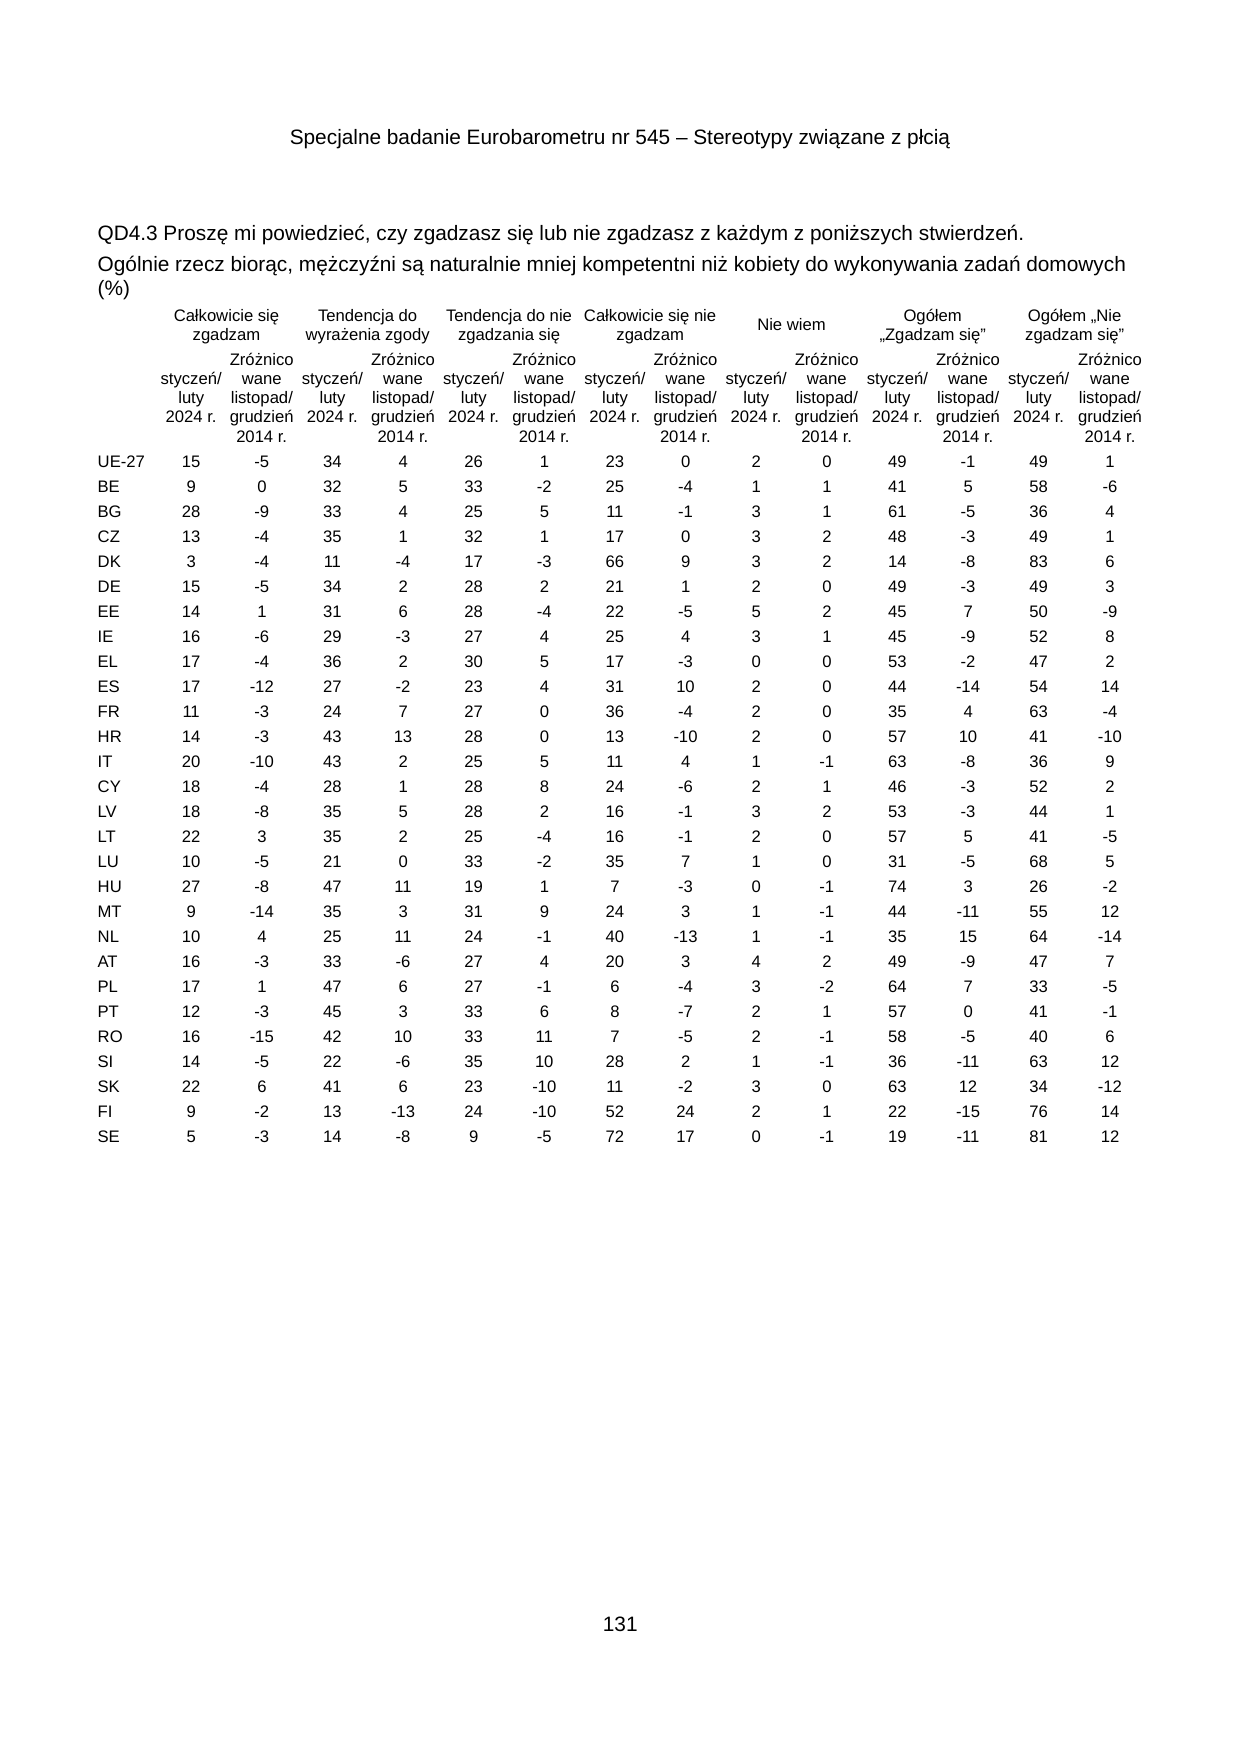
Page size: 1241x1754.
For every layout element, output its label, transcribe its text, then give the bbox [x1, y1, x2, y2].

table_cell IT [95, 749, 156, 773]
table_cell Zróżnicowane listopad/grudzień 2014 r. [226, 347, 297, 448]
table_cell 0 [791, 449, 862, 473]
table_cell -11 [933, 899, 1003, 923]
table_cell 17 [579, 524, 650, 548]
table_cell 9 [509, 899, 579, 923]
table_cell 23 [438, 674, 509, 698]
table_cell 35 [297, 799, 367, 823]
table_cell -3 [933, 774, 1003, 798]
table_cell 40 [1003, 1024, 1074, 1048]
table_cell 0 [791, 649, 862, 673]
table_cell 4 [650, 749, 721, 773]
table_cell -8 [226, 874, 297, 898]
table_cell -4 [226, 649, 297, 673]
table_cell ES [95, 674, 156, 698]
table_cell EL [95, 649, 156, 673]
table_cell 50 [1003, 599, 1074, 623]
table_cell -5 [1074, 974, 1146, 998]
table_cell -3 [650, 649, 721, 673]
table_cell 7 [579, 1024, 650, 1048]
table_cell -1 [650, 799, 721, 823]
table_cell 5 [368, 799, 438, 823]
table_cell 0 [509, 699, 579, 723]
table_cell DK [95, 549, 156, 573]
table_cell 41 [1003, 824, 1074, 848]
table_cell -10 [650, 724, 721, 748]
table_cell -1 [791, 749, 862, 773]
table_cell 49 [862, 449, 932, 473]
table_cell -14 [933, 674, 1003, 698]
table_cell styczeń/luty 2024 r. [297, 347, 367, 448]
table_cell 32 [297, 474, 367, 498]
table_cell 32 [438, 524, 509, 548]
table_cell LV [95, 799, 156, 823]
table_cell 23 [579, 449, 650, 473]
table_cell 3 [721, 524, 791, 548]
table_cell Zróżnicowane listopad/grudzień 2014 r. [650, 347, 721, 448]
table_cell -11 [933, 1049, 1003, 1073]
table_cell DE [95, 574, 156, 598]
table_cell 2 [791, 524, 862, 548]
table_cell 49 [1003, 524, 1074, 548]
table_cell 2 [650, 1049, 721, 1073]
table_cell 31 [862, 849, 932, 873]
table_cell 57 [862, 724, 932, 748]
table_cell 33 [1003, 974, 1074, 998]
table_cell EE [95, 599, 156, 623]
table_cell 25 [438, 499, 509, 523]
table_cell 1 [721, 924, 791, 948]
table_cell styczeń/luty 2024 r. [438, 347, 509, 448]
table_cell 9 [650, 549, 721, 573]
table_cell 6 [368, 1074, 438, 1098]
table_cell 2 [368, 649, 438, 673]
table_cell Zróżnicowane listopad/grudzień 2014 r. [933, 347, 1003, 448]
table_cell 8 [579, 999, 650, 1023]
table_cell -4 [1074, 699, 1146, 723]
table_cell 0 [791, 824, 862, 848]
table_cell -1 [791, 1124, 862, 1148]
table_cell -3 [226, 1124, 297, 1148]
table_cell -5 [933, 499, 1003, 523]
table_cell -5 [650, 1024, 721, 1048]
table_cell 23 [438, 1074, 509, 1098]
table_cell 3 [721, 549, 791, 573]
table_cell -8 [933, 549, 1003, 573]
table_cell 36 [579, 699, 650, 723]
table_cell -1 [650, 824, 721, 848]
table_cell 1 [791, 624, 862, 648]
table_cell -14 [226, 899, 297, 923]
table_cell UE-27 [95, 449, 156, 473]
table_cell 0 [368, 849, 438, 873]
table_cell 28 [156, 499, 226, 523]
table_cell 0 [933, 999, 1003, 1023]
table_cell 3 [721, 1074, 791, 1098]
table_cell 5 [156, 1124, 226, 1148]
table_cell 22 [297, 1049, 367, 1073]
table_cell 5 [721, 599, 791, 623]
table_cell 41 [1003, 724, 1074, 748]
table_cell 43 [297, 724, 367, 748]
table_cell 13 [579, 724, 650, 748]
table_cell 21 [297, 849, 367, 873]
table_cell FI [95, 1099, 156, 1123]
table_cell -14 [1074, 924, 1146, 948]
table_cell 41 [297, 1074, 367, 1098]
table_cell 6 [226, 1074, 297, 1098]
table_cell 63 [1003, 1049, 1074, 1073]
table_cell LU [95, 849, 156, 873]
table_cell -1 [791, 874, 862, 898]
table_cell 22 [156, 824, 226, 848]
table_cell 2 [791, 799, 862, 823]
table_cell styczeń/luty 2024 r. [862, 347, 932, 448]
table_cell 14 [1074, 1099, 1146, 1123]
table_cell 9 [156, 1099, 226, 1123]
table_cell 33 [438, 999, 509, 1023]
table_cell 1 [721, 749, 791, 773]
table_cell 14 [156, 599, 226, 623]
table_cell 9 [438, 1124, 509, 1148]
table_cell styczeń/luty 2024 r. [1003, 347, 1074, 448]
table_cell 46 [862, 774, 932, 798]
table_cell 4 [226, 924, 297, 948]
table_cell 13 [156, 524, 226, 548]
table_cell 3 [721, 624, 791, 648]
table_cell 20 [579, 949, 650, 973]
table_cell 2 [721, 699, 791, 723]
table_cell -15 [226, 1024, 297, 1048]
table_cell 4 [509, 949, 579, 973]
table_cell -1 [1074, 999, 1146, 1023]
table_cell 2 [509, 799, 579, 823]
table_cell CY [95, 774, 156, 798]
table_cell 41 [1003, 999, 1074, 1023]
table_cell styczeń/luty 2024 r. [721, 347, 791, 448]
table_cell 2 [509, 574, 579, 598]
table_cell 10 [650, 674, 721, 698]
table_cell 0 [226, 474, 297, 498]
table_cell 35 [438, 1049, 509, 1073]
table_cell 34 [1003, 1074, 1074, 1098]
table_cell 1 [1074, 524, 1146, 548]
table_cell -9 [933, 624, 1003, 648]
table_cell 4 [368, 499, 438, 523]
table_cell 7 [1074, 949, 1146, 973]
table_cell 5 [509, 499, 579, 523]
table_cell 33 [438, 849, 509, 873]
table_cell 7 [933, 599, 1003, 623]
table_cell Zróżnicowane listopad/grudzień 2014 r. [509, 347, 579, 448]
table_cell -4 [226, 549, 297, 573]
table_cell 17 [650, 1124, 721, 1148]
table_cell 25 [297, 924, 367, 948]
table_cell -4 [368, 549, 438, 573]
table_cell 8 [1074, 624, 1146, 648]
table_cell 5 [509, 749, 579, 773]
table_cell -2 [791, 974, 862, 998]
table_cell 27 [156, 874, 226, 898]
table_cell -2 [509, 474, 579, 498]
table_cell 27 [438, 974, 509, 998]
table_cell 2 [791, 949, 862, 973]
table_cell 72 [579, 1124, 650, 1148]
table_cell -1 [791, 1024, 862, 1048]
table_cell 1 [509, 524, 579, 548]
table_cell NL [95, 924, 156, 948]
table_cell 3 [368, 899, 438, 923]
table_cell 74 [862, 874, 932, 898]
table_cell 2 [368, 824, 438, 848]
table_cell -1 [791, 924, 862, 948]
table_cell -8 [368, 1124, 438, 1148]
table_cell 12 [156, 999, 226, 1023]
table_cell 10 [156, 924, 226, 948]
table_cell 9 [1074, 749, 1146, 773]
table_cell 3 [226, 824, 297, 848]
table_cell 17 [156, 649, 226, 673]
table_cell 5 [933, 474, 1003, 498]
table_cell 12 [1074, 899, 1146, 923]
table_cell BG [95, 499, 156, 523]
table_cell 5 [368, 474, 438, 498]
table_cell -1 [933, 449, 1003, 473]
table_cell 1 [791, 499, 862, 523]
table_cell 63 [1003, 699, 1074, 723]
table_cell 58 [862, 1024, 932, 1048]
table_cell 16 [156, 1024, 226, 1048]
table_cell 17 [156, 674, 226, 698]
table_cell PL [95, 974, 156, 998]
table_cell -4 [650, 474, 721, 498]
table_cell Ogólnie rzecz biorąc, mężczyźni są naturalnie mniej kompetentni niż kobiety do wykonywania zadań domowych (%) [95, 249, 1146, 303]
table_cell 6 [509, 999, 579, 1023]
table_cell Nie wiem [721, 303, 862, 347]
table_cell styczeń/luty 2024 r. [156, 347, 226, 448]
table_cell 35 [862, 699, 932, 723]
table_cell 22 [579, 599, 650, 623]
table_cell 33 [297, 499, 367, 523]
table_cell HU [95, 874, 156, 898]
table_cell -10 [1074, 724, 1146, 748]
table_cell 28 [438, 574, 509, 598]
table_cell SE [95, 1124, 156, 1148]
table_cell -2 [509, 849, 579, 873]
table_cell 8 [509, 774, 579, 798]
table_cell 24 [438, 924, 509, 948]
table_cell 10 [156, 849, 226, 873]
table_cell 27 [438, 699, 509, 723]
table_cell -2 [650, 1074, 721, 1098]
table_cell SI [95, 1049, 156, 1073]
table_cell 1 [721, 849, 791, 873]
table_cell 52 [1003, 774, 1074, 798]
table_cell -9 [933, 949, 1003, 973]
table_cell 10 [509, 1049, 579, 1073]
table_cell 11 [579, 1074, 650, 1098]
table_cell 21 [579, 574, 650, 598]
table_cell 33 [438, 1024, 509, 1048]
table_cell 25 [438, 824, 509, 848]
table_cell Całkowicie się nie zgadzam [579, 303, 721, 347]
table_cell 0 [721, 1124, 791, 1148]
table_cell 11 [297, 549, 367, 573]
table_cell 6 [1074, 549, 1146, 573]
table_cell 1 [650, 574, 721, 598]
table_cell -10 [226, 749, 297, 773]
table_cell 49 [862, 949, 932, 973]
table_cell -7 [650, 999, 721, 1023]
table_cell 35 [297, 899, 367, 923]
table_cell -4 [226, 774, 297, 798]
table_cell 35 [579, 849, 650, 873]
table_cell 19 [862, 1124, 932, 1148]
table_cell AT [95, 949, 156, 973]
table_cell 49 [1003, 574, 1074, 598]
table_cell 0 [791, 724, 862, 748]
table_cell 29 [297, 624, 367, 648]
table_cell 36 [1003, 499, 1074, 523]
table_cell 3 [721, 974, 791, 998]
table_cell 3 [721, 499, 791, 523]
table_cell 40 [579, 924, 650, 948]
table_cell styczeń/luty 2024 r. [579, 347, 650, 448]
table_cell 61 [862, 499, 932, 523]
table_cell IE [95, 624, 156, 648]
table_cell 0 [791, 699, 862, 723]
table_cell 19 [438, 874, 509, 898]
table_cell 1 [791, 999, 862, 1023]
table_cell 4 [368, 449, 438, 473]
table_cell 26 [438, 449, 509, 473]
table_cell CZ [95, 524, 156, 548]
table_cell BE [95, 474, 156, 498]
table_cell 25 [579, 474, 650, 498]
table_cell 1 [1074, 449, 1146, 473]
table_cell 36 [862, 1049, 932, 1073]
table_cell 0 [791, 1074, 862, 1098]
table_cell 24 [650, 1099, 721, 1123]
table_cell Ogółem „Nie zgadzam się” [1003, 303, 1146, 347]
table_cell 44 [862, 674, 932, 698]
table_cell Tendencja do wyrażenia zgody [297, 303, 438, 347]
table_cell -2 [368, 674, 438, 698]
table_cell 34 [297, 574, 367, 598]
table_cell 16 [156, 949, 226, 973]
table_cell 9 [156, 899, 226, 923]
table_cell 11 [368, 924, 438, 948]
table_cell 5 [509, 649, 579, 673]
table_cell -3 [933, 524, 1003, 548]
table_cell 47 [1003, 649, 1074, 673]
table_cell 11 [156, 699, 226, 723]
table_cell 1 [368, 524, 438, 548]
table_cell 20 [156, 749, 226, 773]
table_cell 17 [438, 549, 509, 573]
table_cell Zróżnicowane listopad/grudzień 2014 r. [791, 347, 862, 448]
table_cell 57 [862, 824, 932, 848]
table_cell -3 [933, 799, 1003, 823]
table_cell -2 [226, 1099, 297, 1123]
table_cell 1 [509, 449, 579, 473]
table_cell 2 [721, 1024, 791, 1048]
table_cell 7 [933, 974, 1003, 998]
table_cell 0 [650, 449, 721, 473]
table_cell -3 [368, 624, 438, 648]
table_cell 34 [297, 449, 367, 473]
table_cell 0 [721, 874, 791, 898]
table_cell 2 [721, 1099, 791, 1123]
table_cell 2 [368, 749, 438, 773]
table_cell 4 [721, 949, 791, 973]
table_cell FR [95, 699, 156, 723]
table_cell 64 [862, 974, 932, 998]
table_cell 55 [1003, 899, 1074, 923]
table_cell 15 [156, 449, 226, 473]
table_cell 24 [438, 1099, 509, 1123]
table_cell 44 [862, 899, 932, 923]
table_cell 26 [1003, 874, 1074, 898]
table_cell 7 [579, 874, 650, 898]
table_cell 28 [438, 774, 509, 798]
table_cell 2 [721, 774, 791, 798]
table_cell -3 [650, 874, 721, 898]
table_cell MT [95, 899, 156, 923]
table_cell 0 [509, 724, 579, 748]
table_cell -13 [368, 1099, 438, 1123]
table_cell 2 [1074, 649, 1146, 673]
table_cell 18 [156, 774, 226, 798]
table_cell 41 [862, 474, 932, 498]
table_cell 3 [650, 899, 721, 923]
table_cell 0 [791, 574, 862, 598]
table_cell 48 [862, 524, 932, 548]
table_cell 35 [297, 524, 367, 548]
table_cell -3 [933, 574, 1003, 598]
table_cell 3 [933, 874, 1003, 898]
table_cell 16 [579, 799, 650, 823]
table_cell 76 [1003, 1099, 1074, 1123]
table_cell 1 [721, 1049, 791, 1073]
table_cell -1 [791, 1049, 862, 1073]
table_cell -5 [509, 1124, 579, 1148]
table_cell 42 [297, 1024, 367, 1048]
table_cell -5 [226, 1049, 297, 1073]
table_cell 0 [721, 649, 791, 673]
table_cell 2 [721, 674, 791, 698]
table_cell 25 [438, 749, 509, 773]
table_cell -5 [226, 449, 297, 473]
table_cell 14 [1074, 674, 1146, 698]
table_cell 1 [226, 974, 297, 998]
table_cell [95, 303, 156, 347]
table_cell 14 [297, 1124, 367, 1148]
table_cell -9 [1074, 599, 1146, 623]
table_cell PT [95, 999, 156, 1023]
table_cell -10 [509, 1099, 579, 1123]
table_cell 2 [791, 549, 862, 573]
table_cell 49 [862, 574, 932, 598]
table_cell 63 [862, 749, 932, 773]
table_cell 12 [1074, 1124, 1146, 1148]
table_cell 53 [862, 799, 932, 823]
table_cell -8 [226, 799, 297, 823]
table_cell 10 [933, 724, 1003, 748]
table_cell 13 [297, 1099, 367, 1123]
table_cell 3 [156, 549, 226, 573]
table_cell -5 [1074, 824, 1146, 848]
table_cell 25 [579, 624, 650, 648]
table_cell 57 [862, 999, 932, 1023]
table_cell 28 [438, 799, 509, 823]
table_cell 3 [721, 799, 791, 823]
table_cell 58 [1003, 474, 1074, 498]
table_cell -6 [368, 949, 438, 973]
table_cell 22 [156, 1074, 226, 1098]
table_cell Tendencja do nie zgadzania się [438, 303, 579, 347]
table_cell -4 [650, 974, 721, 998]
table_cell 5 [1074, 849, 1146, 873]
table_cell 11 [368, 874, 438, 898]
table_cell -5 [226, 849, 297, 873]
table_cell 3 [368, 999, 438, 1023]
table_cell 2 [721, 824, 791, 848]
table_cell -5 [226, 574, 297, 598]
table_cell 11 [579, 499, 650, 523]
table_cell Zróżnicowane listopad/grudzień 2014 r. [1074, 347, 1146, 448]
table_cell -4 [226, 524, 297, 548]
table_cell Ogółem „Zgadzam się” [862, 303, 1003, 347]
table_cell LT [95, 824, 156, 848]
table_cell 27 [438, 949, 509, 973]
table_cell 18 [156, 799, 226, 823]
table_cell 27 [297, 674, 367, 698]
table_cell 15 [933, 924, 1003, 948]
table_cell HR [95, 724, 156, 748]
table_cell -3 [226, 699, 297, 723]
table_cell -12 [226, 674, 297, 698]
table_cell -6 [1074, 474, 1146, 498]
table_cell 6 [1074, 1024, 1146, 1048]
table_cell -15 [933, 1099, 1003, 1123]
table_cell -13 [650, 924, 721, 948]
table_cell 16 [579, 824, 650, 848]
table_cell 2 [721, 724, 791, 748]
table_cell 6 [579, 974, 650, 998]
table_cell -2 [1074, 874, 1146, 898]
table_cell 3 [650, 949, 721, 973]
table_cell 68 [1003, 849, 1074, 873]
table_cell 12 [1074, 1049, 1146, 1073]
table_cell Całkowicie się zgadzam [156, 303, 297, 347]
table_cell 45 [862, 599, 932, 623]
table_cell -2 [933, 649, 1003, 673]
table_cell 10 [368, 1024, 438, 1048]
table_cell 4 [509, 624, 579, 648]
table_cell 35 [862, 924, 932, 948]
table_cell 0 [791, 674, 862, 698]
table_cell 33 [438, 474, 509, 498]
table_cell 1 [791, 474, 862, 498]
table_cell 30 [438, 649, 509, 673]
table_cell 2 [368, 574, 438, 598]
table_cell 36 [297, 649, 367, 673]
table_cell -3 [226, 999, 297, 1023]
table_cell 6 [368, 974, 438, 998]
table_cell RO [95, 1024, 156, 1048]
table_cell SK [95, 1074, 156, 1098]
table_cell 44 [1003, 799, 1074, 823]
table_cell 11 [509, 1024, 579, 1048]
table_cell -8 [933, 749, 1003, 773]
table_cell 47 [297, 974, 367, 998]
table_cell 28 [438, 724, 509, 748]
table_cell 4 [1074, 499, 1146, 523]
table_cell 31 [579, 674, 650, 698]
table_cell -5 [933, 849, 1003, 873]
table_cell 17 [156, 974, 226, 998]
table_cell Zróżnicowane listopad/grudzień 2014 r. [368, 347, 438, 448]
table_cell 0 [791, 849, 862, 873]
table_cell 14 [862, 549, 932, 573]
table_cell -11 [933, 1124, 1003, 1148]
table_cell 28 [297, 774, 367, 798]
table_cell -1 [509, 974, 579, 998]
table_cell 45 [297, 999, 367, 1023]
table_cell 43 [297, 749, 367, 773]
table_cell -3 [226, 949, 297, 973]
table_cell 24 [297, 699, 367, 723]
table_cell 31 [297, 599, 367, 623]
table_cell 52 [579, 1099, 650, 1123]
table_cell 2 [721, 999, 791, 1023]
table_cell 15 [156, 574, 226, 598]
table_cell [95, 347, 156, 448]
table_cell -4 [509, 599, 579, 623]
table_cell 22 [862, 1099, 932, 1123]
table_cell 45 [862, 624, 932, 648]
table_cell 1 [226, 599, 297, 623]
table_cell -6 [226, 624, 297, 648]
table_cell -9 [226, 499, 297, 523]
table_cell -12 [1074, 1074, 1146, 1098]
table_cell 31 [438, 899, 509, 923]
table_cell 35 [297, 824, 367, 848]
table_cell 53 [862, 649, 932, 673]
table_cell 11 [579, 749, 650, 773]
table_cell 52 [1003, 624, 1074, 648]
table_cell 54 [1003, 674, 1074, 698]
table_cell -1 [650, 499, 721, 523]
table_cell -1 [791, 899, 862, 923]
table_cell 13 [368, 724, 438, 748]
table_cell 2 [1074, 774, 1146, 798]
table_cell 4 [509, 674, 579, 698]
table_cell 64 [1003, 924, 1074, 948]
table_cell -6 [368, 1049, 438, 1073]
table_cell 27 [438, 624, 509, 648]
table_cell 2 [721, 449, 791, 473]
table_cell 28 [438, 599, 509, 623]
table_cell -10 [509, 1074, 579, 1098]
table_cell -3 [509, 549, 579, 573]
table_cell 7 [368, 699, 438, 723]
table_cell 1 [721, 474, 791, 498]
table_cell 4 [650, 624, 721, 648]
table_cell -4 [650, 699, 721, 723]
table_cell 1 [509, 874, 579, 898]
table_cell -5 [933, 1024, 1003, 1048]
table_cell 2 [791, 599, 862, 623]
table_cell 49 [1003, 449, 1074, 473]
table_cell 81 [1003, 1124, 1074, 1148]
table_cell 0 [650, 524, 721, 548]
table_cell 12 [933, 1074, 1003, 1098]
table_cell 14 [156, 1049, 226, 1073]
table_cell 1 [1074, 799, 1146, 823]
table_cell 1 [368, 774, 438, 798]
table_cell 36 [1003, 749, 1074, 773]
table_cell -3 [226, 724, 297, 748]
table_cell 7 [650, 849, 721, 873]
table_cell 9 [156, 474, 226, 498]
table_cell 63 [862, 1074, 932, 1098]
table_cell 66 [579, 549, 650, 573]
table_cell 14 [156, 724, 226, 748]
table_cell 1 [791, 1099, 862, 1123]
table_cell 1 [791, 774, 862, 798]
table_cell -1 [509, 924, 579, 948]
table_header QD4.3 Proszę mi powiedzieć, czy zgadzasz się lub nie zgadzasz z każdym z poniższych stwierdzeń. [95, 217, 1146, 249]
table_cell 17 [579, 649, 650, 673]
table_cell 47 [1003, 949, 1074, 973]
table_cell -6 [650, 774, 721, 798]
table_cell -5 [650, 599, 721, 623]
table_cell 5 [933, 824, 1003, 848]
table_cell 16 [156, 624, 226, 648]
table_cell 28 [579, 1049, 650, 1073]
table_cell 1 [721, 899, 791, 923]
table_cell 3 [1074, 574, 1146, 598]
table_cell 4 [933, 699, 1003, 723]
table_cell 24 [579, 774, 650, 798]
table_cell 47 [297, 874, 367, 898]
table_cell 83 [1003, 549, 1074, 573]
table_cell -4 [509, 824, 579, 848]
table_cell 6 [368, 599, 438, 623]
table_cell 24 [579, 899, 650, 923]
table_cell 33 [297, 949, 367, 973]
table_cell 2 [721, 574, 791, 598]
